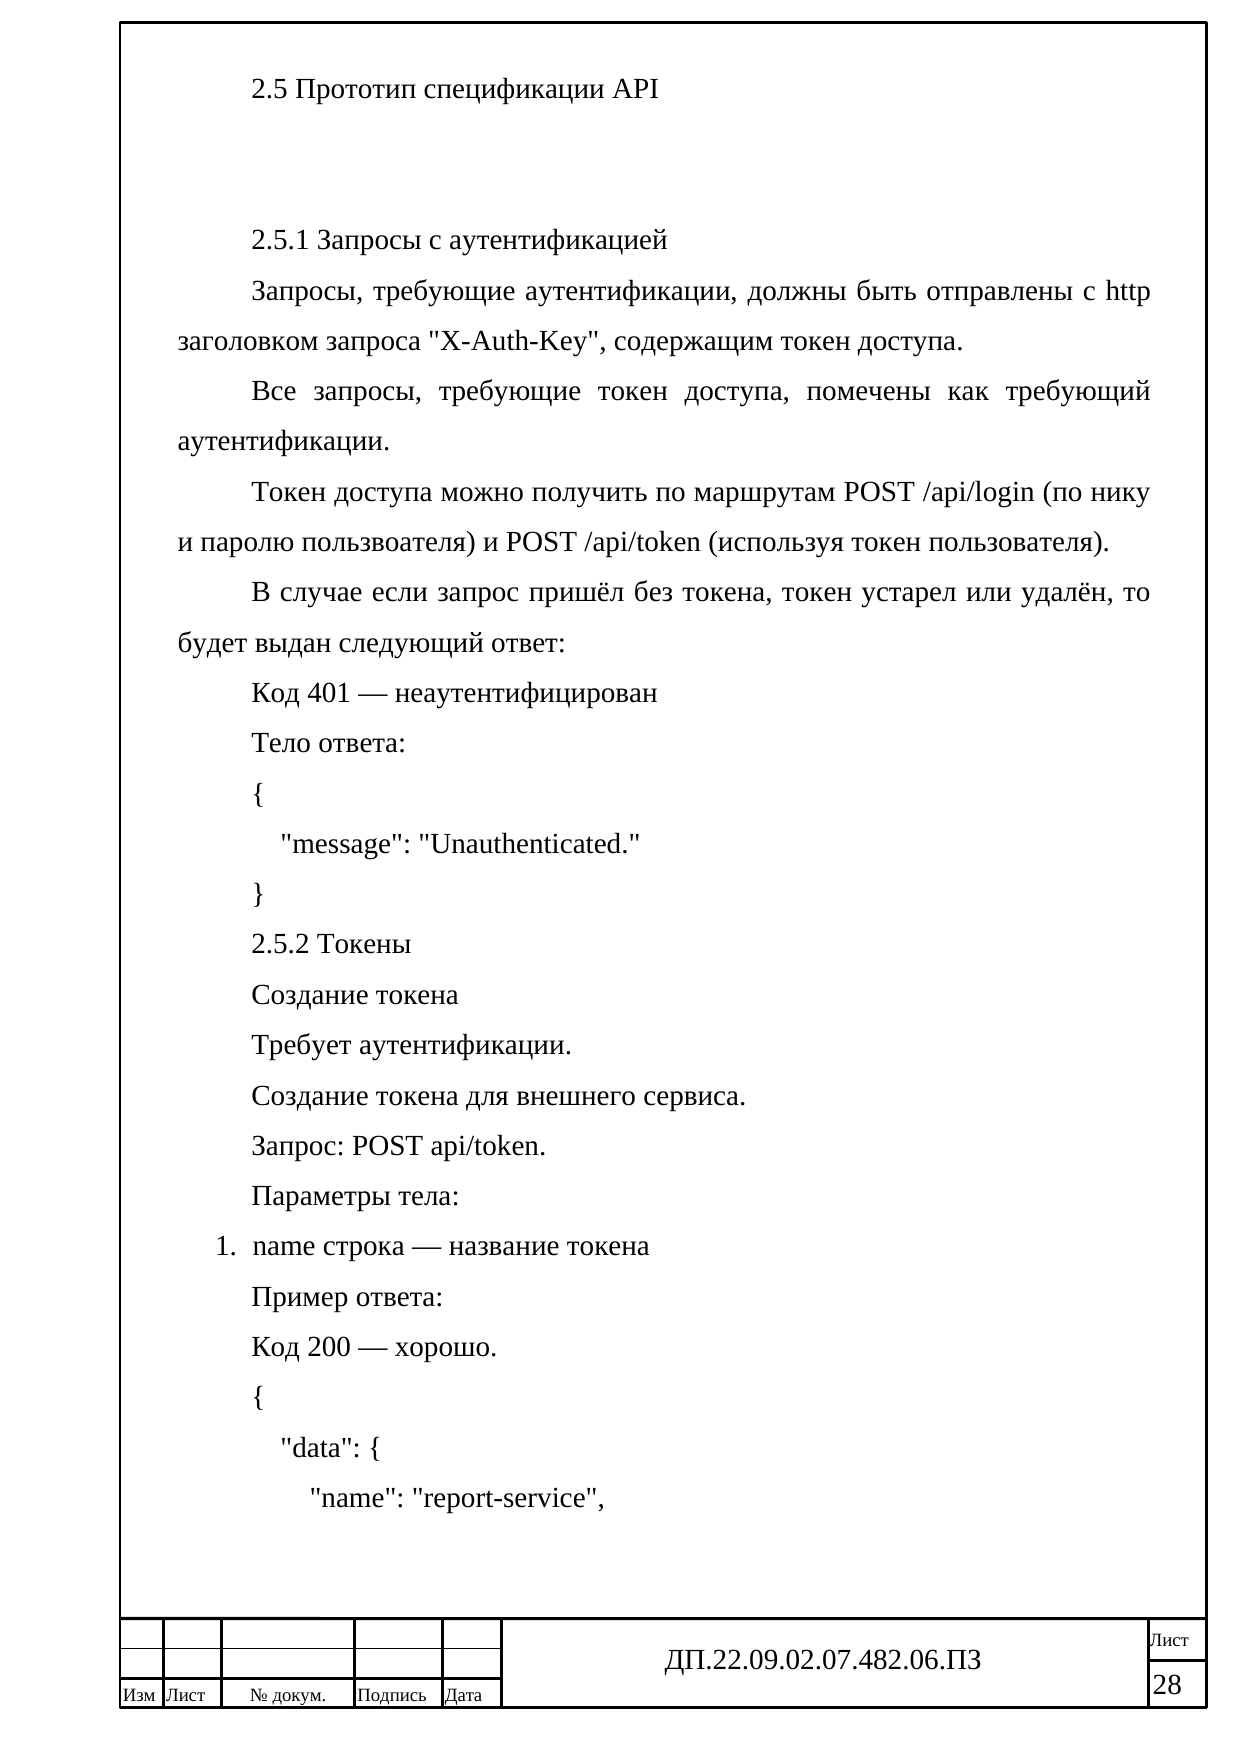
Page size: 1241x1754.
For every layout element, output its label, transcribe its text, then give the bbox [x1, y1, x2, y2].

text "name": "report-service", [177, 1480, 1152, 1514]
text Код 200 — хорошо. [177, 1329, 1152, 1363]
text В случае если запрос пришёл без токена, токен устарел или удалён, то будет выдан следующий ответ: [177, 574, 1152, 658]
text Пример ответа: [177, 1279, 1152, 1312]
subtitle Токены [251, 927, 1152, 960]
subtitle Создание токена [251, 977, 1152, 1011]
text { [177, 776, 1152, 809]
text } [177, 876, 1152, 910]
text Все запросы, требующие токен доступа, помечены как требующий аутентификации. [177, 373, 1152, 457]
text Параметры тела: [177, 1178, 1152, 1212]
text { [177, 1379, 1152, 1413]
text Требует аутентификации. [177, 1027, 1152, 1061]
text Код 401 — неаутентифицирован [177, 675, 1152, 709]
text Запросы, требующие аутентификации, должны быть отправлены с http заголовком запроса "X-Auth-Key", содержащим токен доступа. [177, 273, 1152, 356]
text "message": "Unauthenticated." [177, 826, 1152, 859]
list name строка — название токена [215, 1228, 1152, 1262]
text "data": { [177, 1430, 1152, 1463]
text Создание токена для внешнего сервиса. [177, 1078, 1152, 1111]
text Запрос: POST api/token. [177, 1128, 1152, 1161]
text Тело ответа: [177, 725, 1152, 759]
subtitle Запросы с аутентификацией [251, 222, 1152, 256]
text Токен доступа можно получить по маршрутам POST /api/login (по нику и паролю пользвоателя) и POST /api/token (используя токен пользователя). [177, 474, 1152, 558]
subtitle Прототип спецификации API [251, 71, 1152, 105]
